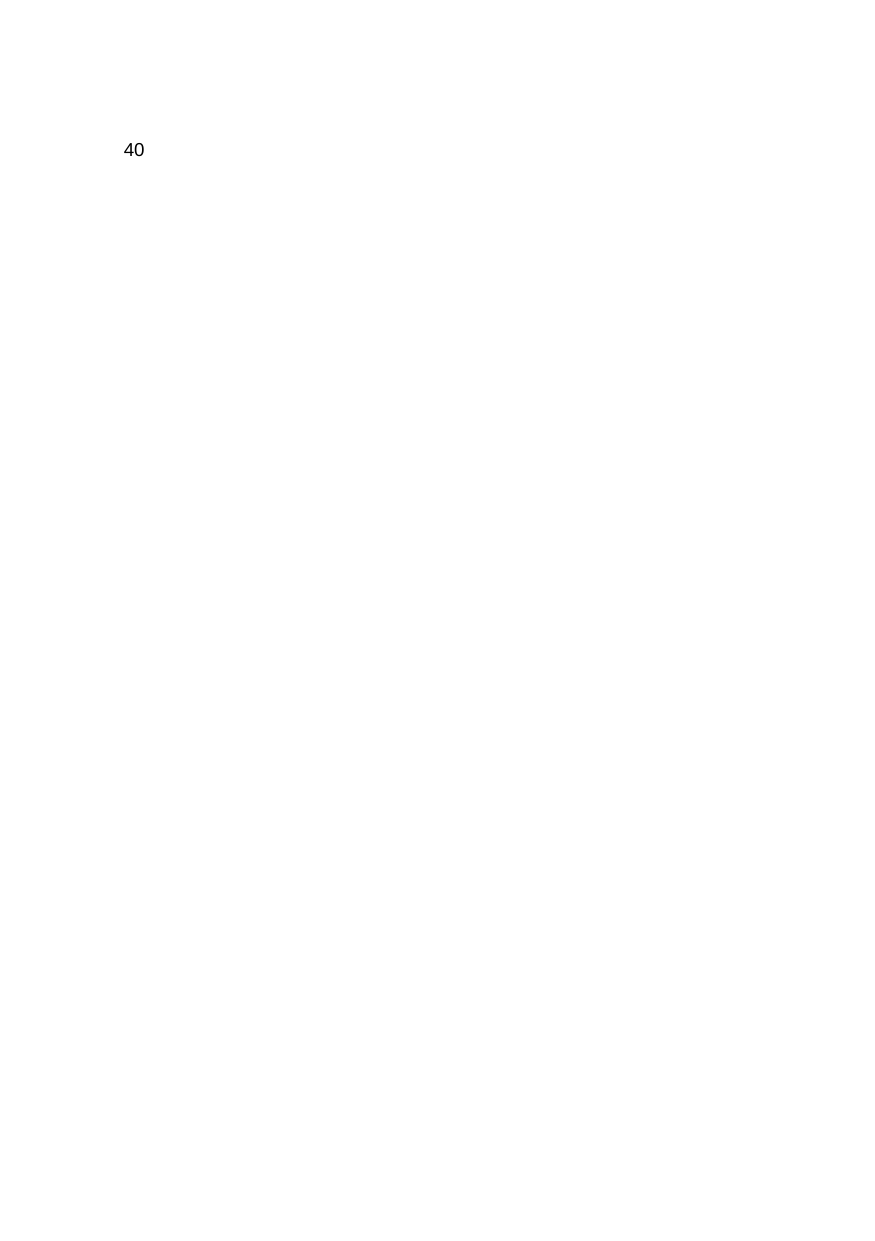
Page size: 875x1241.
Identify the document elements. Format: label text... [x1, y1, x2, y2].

text 40 [123, 139, 791, 161]
